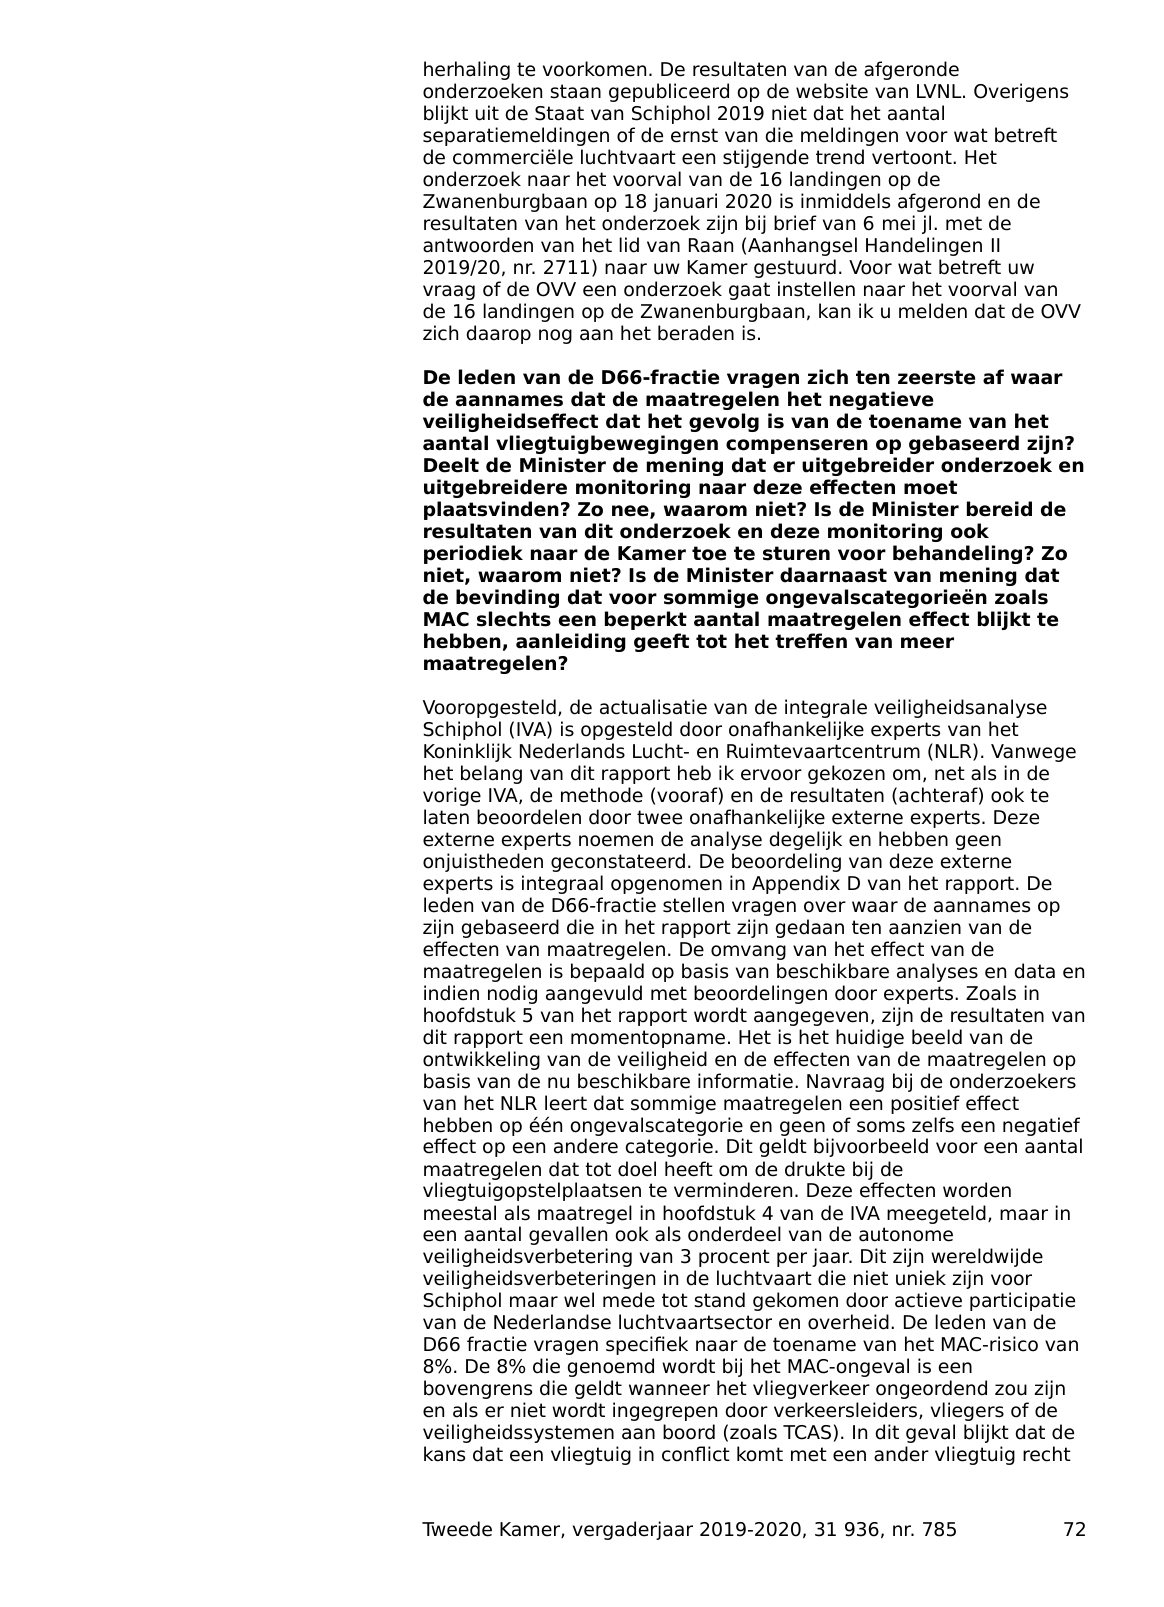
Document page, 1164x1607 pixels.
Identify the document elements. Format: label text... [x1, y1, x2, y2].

text Vooropgesteld, de actualisatie van de integrale veiligheidsanalyse Schiphol (IVA) is opgesteld door onafhankelijke experts van het Koninklijk Nederlands Lucht- en Ruimtevaartcentrum (NLR). Vanwege het belang van dit rapport heb ik ervoor gekozen om, net als in de vorige IVA, de methode (vooraf) en de resultaten (achteraf) ook te laten beoordelen door twee onafhankelijke externe experts. Deze externe experts noemen de analyse degelijk en hebben geen onjuistheden geconstateerd. De beoordeling van deze externe experts is integraal opgenomen in Appendix D van het rapport. De leden van de D66-fractie stellen vragen over waar de aannames op zijn gebaseerd die in het rapport zijn gedaan ten aanzien van de effecten van maatregelen. De omvang van het effect van de maatregelen is bepaald op basis van beschikbare analyses en data en indien nodig aangevuld met beoordelingen door experts. Zoals in hoofdstuk 5 van het rapport wordt aangegeven, zijn de resultaten van dit rapport een momentopname. Het is het huidige beeld van de ontwikkeling van de veiligheid en de effecten van de maatregelen op basis van de nu beschikbare informatie. Navraag bij de onderzoekers van het NLR leert dat sommige maatregelen een positief effect hebben op één ongevalscategorie en geen of soms zelfs een negatief effect op een andere categorie. Dit geldt bijvoorbeeld voor een aantal maatregelen dat tot doel heeft om de drukte bij de vliegtuigopstelplaatsen te verminderen. Deze effecten worden meestal als maatregel in hoofdstuk 4 van de IVA meegeteld, maar in een aantal gevallen ook als onderdeel van de autonome veiligheidsverbetering van 3 procent per jaar. Dit zijn wereldwijde veiligheidsverbeteringen in de luchtvaart die niet uniek zijn voor Schiphol maar wel mede tot stand gekomen door actieve participatie van de Nederlandse luchtvaartsector en overheid. De leden van de D66 fractie vragen specifiek naar de toename van het MAC-risico van 8%. De 8% die genoemd wordt bij het MAC-ongeval is een bovengrens die geldt wanneer het vliegverkeer ongeordend zou zijn en als er niet wordt ingegrepen door verkeersleiders, vliegers of de veiligheidssystemen aan boord (zoals TCAS). In dit geval blijkt dat de kans dat een vliegtuig in conflict komt met een ander vliegtuig recht [422, 697, 1087, 1466]
text herhaling te voorkomen. De resultaten van de afgeronde onderzoeken staan gepubliceerd op de website van LVNL. Overigens blijkt uit de Staat van Schiphol 2019 niet dat het aantal separatiemeldingen of de ernst van die meldingen voor wat betreft de commerciële luchtvaart een stijgende trend vertoont. Het onderzoek naar het voorval van de 16 landingen op de Zwanenburgbaan op 18 januari 2020 is inmiddels afgerond en de resultaten van het onderzoek zijn bij brief van 6 mei jl. met de antwoorden van het lid van Raan (Aanhangsel Handelingen II 2019/20, nr. 2711) naar uw Kamer gestuurd. Voor wat betreft uw vraag of de OVV een onderzoek gaat instellen naar het voorval van de 16 landingen op de Zwanenburgbaan, kan ik u melden dat de OVV zich daarop nog aan het beraden is. [422, 59, 1087, 345]
text De leden van de D66-fractie vragen zich ten zeerste af waar de aannames dat de maatregelen het negatieve veiligheidseffect dat het gevolg is van de toename van het aantal vliegtuigbewegingen compenseren op gebaseerd zijn? Deelt de Minister de mening dat er uitgebreider onderzoek en uitgebreidere monitoring naar deze effecten moet plaatsvinden? Zo nee, waarom niet? Is de Minister bereid de resultaten van dit onderzoek en deze monitoring ook periodiek naar de Kamer toe te sturen voor behandeling? Zo niet, waarom niet? Is de Minister daarnaast van mening dat de bevinding dat voor sommige ongevalscategorieën zoals MAC slechts een beperkt aantal maatregelen effect blijkt te hebben, aanleiding geeft tot het treffen van meer maatregelen? [422, 367, 1087, 675]
